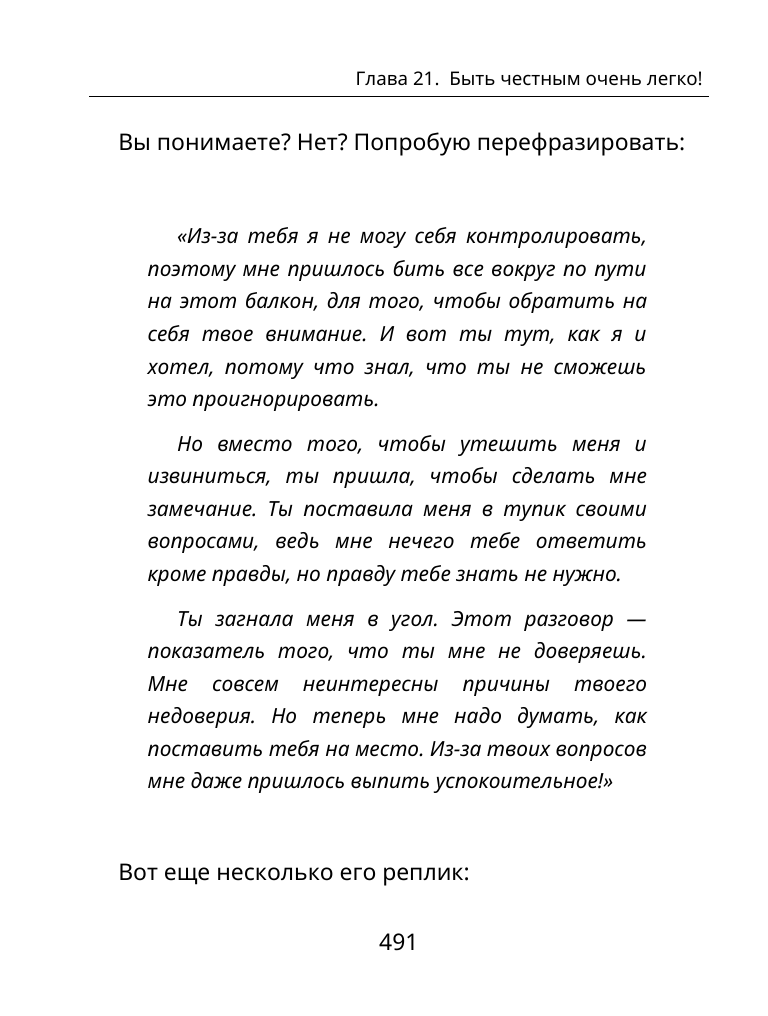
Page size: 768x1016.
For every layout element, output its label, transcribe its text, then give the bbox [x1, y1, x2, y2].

text Но вместо того, чтобы утешить меня и извиниться, ты пришла, чтобы сделать мне замечание. Ты поставила меня в тупик своими вопросами, ведь мне нечего тебе ответить кроме правды, но правду тебе знать не нужно. [147, 429, 650, 588]
text Вы понимаете? Нет? Попробую перефразировать: [88, 126, 709, 157]
text Ты загнала меня в угол. Этот разговор — показатель того, что ты мне не доверяешь. Мне совсем неинтересны причины твоего недоверия. Но теперь мне надо думать, как поставить тебя на место. Из-за твоих вопросов мне даже пришлось выпить успокоительное!» [147, 604, 650, 795]
text Вот еще несколько его реплик: [88, 855, 709, 887]
text «Из-за тебя я не могу себя контролировать, поэтому мне пришлось бить все вокруг по пути на этот балкон, для того, чтобы обратить на себя твое внимание. И вот ты тут, как я и хотел, потому что знал, что ты не сможешь это проигнорировать. [147, 221, 650, 413]
